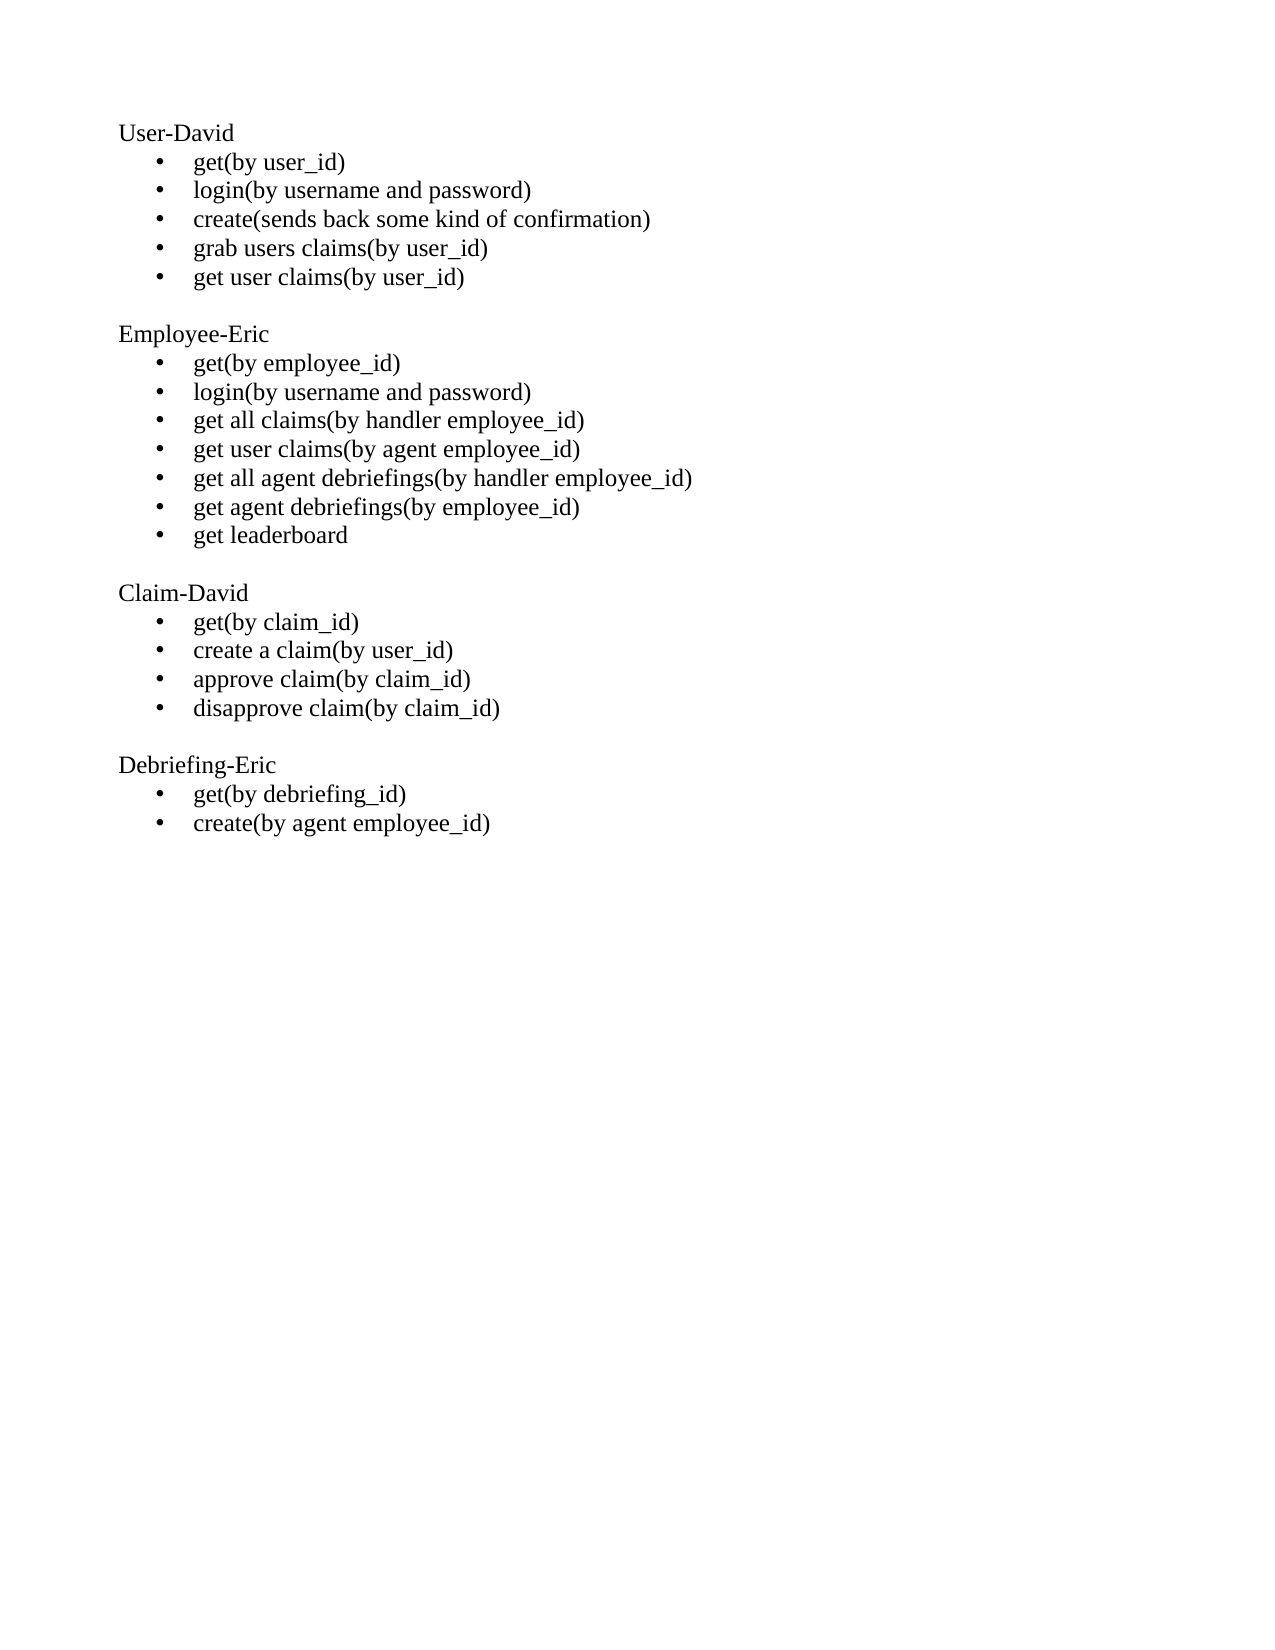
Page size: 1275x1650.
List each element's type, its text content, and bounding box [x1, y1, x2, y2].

list disapprove claim(by claim_id) [156, 693, 1157, 722]
list get all claims(by handler employee_id) [156, 406, 1157, 434]
list get user claims(by agent employee_id) [156, 434, 1157, 463]
list get(by claim_id) [156, 607, 1157, 636]
list create(by agent employee_id) [156, 808, 1157, 837]
list create(sends back some kind of confirmation) [156, 204, 1157, 233]
list get user claims(by user_id) [156, 262, 1157, 291]
list login(by username and password) [156, 377, 1157, 406]
text Debriefing-Eric [118, 751, 1157, 779]
list get all agent debriefings(by handler employee_id) [156, 463, 1157, 492]
list get agent debriefings(by employee_id) [156, 492, 1157, 521]
list get(by debriefing_id) [156, 779, 1157, 808]
text Claim-David [118, 578, 1157, 607]
list approve claim(by claim_id) [156, 664, 1157, 693]
list get(by user_id) [156, 147, 1157, 176]
list grab users claims(by user_id) [156, 233, 1157, 262]
list login(by username and password) [156, 176, 1157, 204]
text User-David [118, 118, 1157, 147]
text Employee-Eric [118, 319, 1157, 348]
list get(by employee_id) [156, 348, 1157, 377]
list get leaderboard [156, 521, 1157, 549]
list create a claim(by user_id) [156, 636, 1157, 664]
